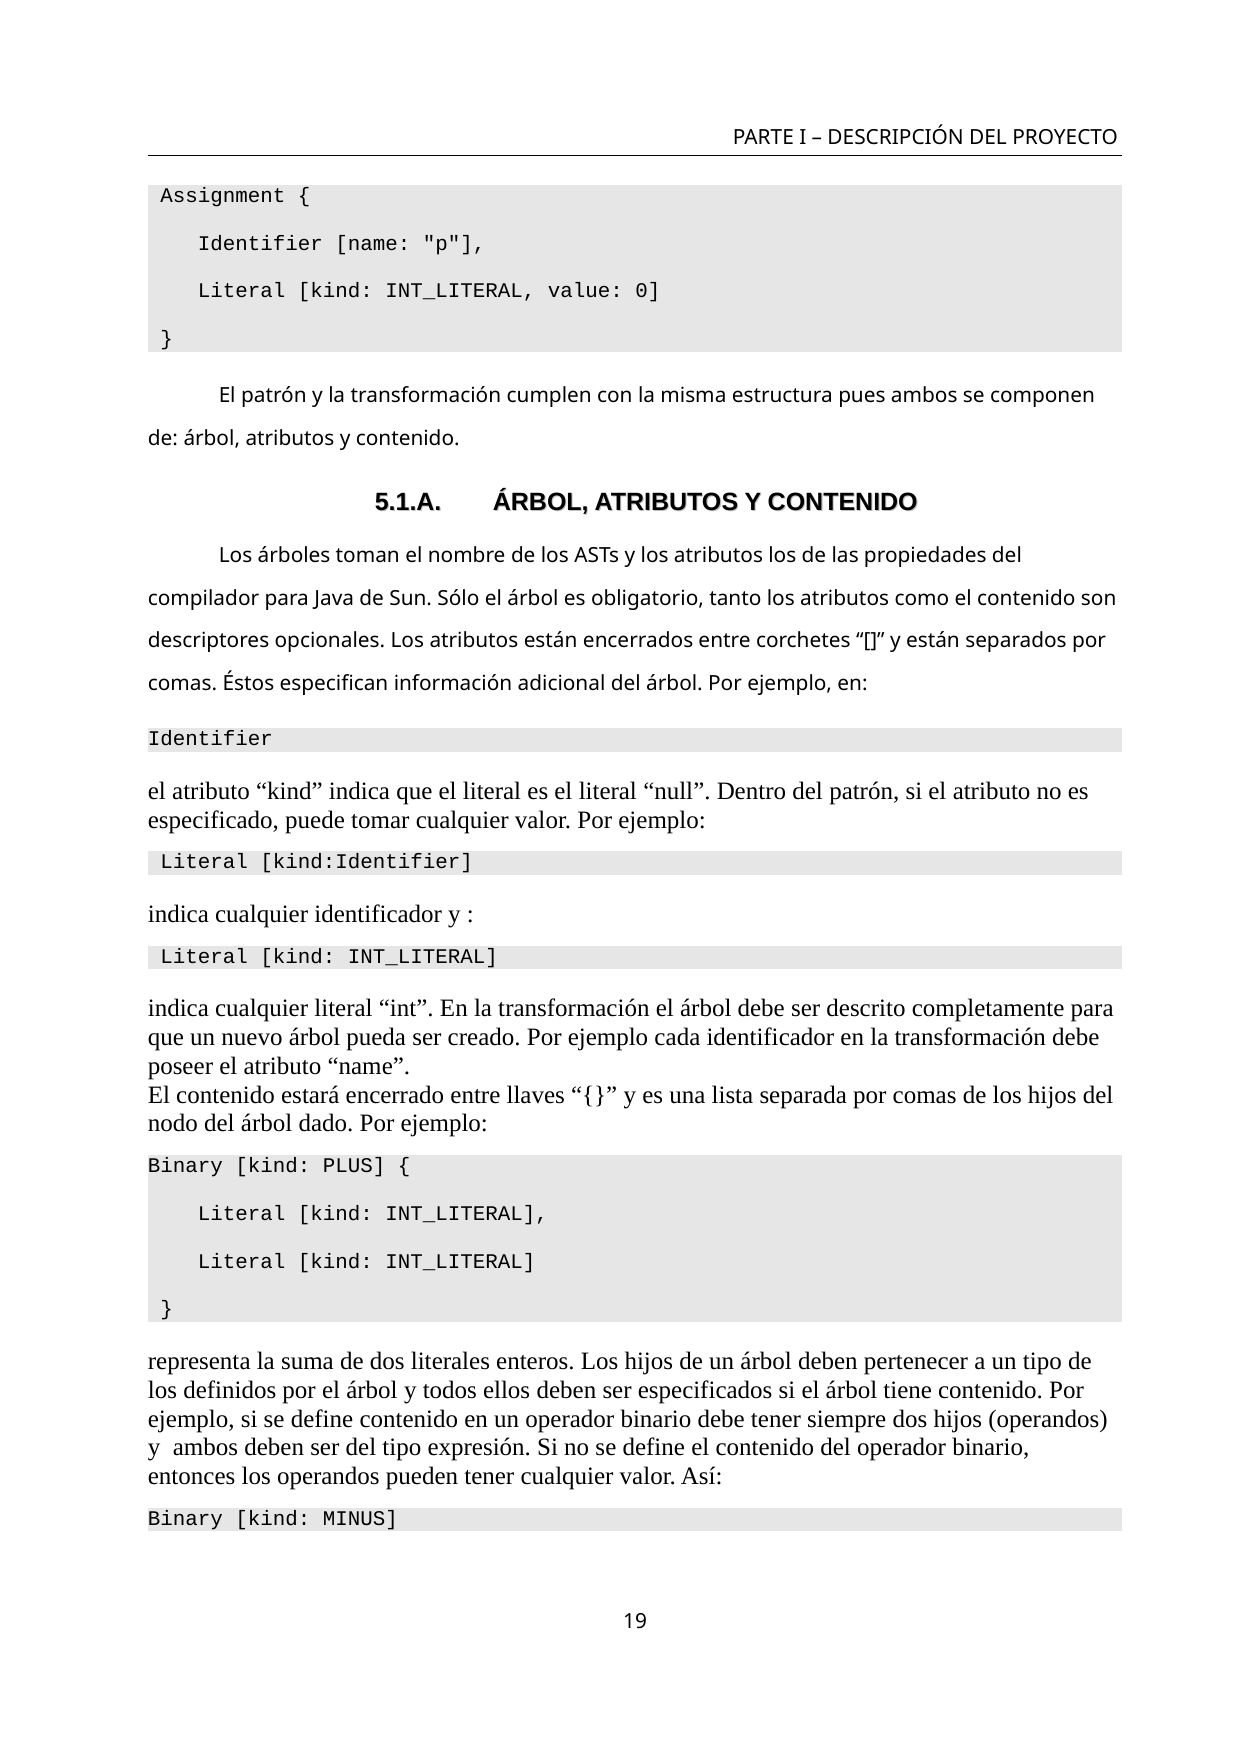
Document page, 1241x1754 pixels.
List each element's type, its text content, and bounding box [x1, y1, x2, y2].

text Los árboles toman el nombre de los ASTs y los atributos los de las propiedades del compilador para Java de Sun. Sólo el árbol es obligatorio, tanto los atributos como el contenido son descriptores opcionales. Los atributos están encerrados entre corchetes “[]” y están separados por comas. Éstos especifican información adicional del árbol. Por ejemplo, en: [148, 540, 1122, 697]
text Literal [kind:Identifier] [148, 851, 1122, 875]
text Literal [kind: INT_LITERAL], [148, 1203, 1122, 1226]
text Literal [kind: INT_LITERAL, value: 0] [148, 281, 1122, 304]
text } [148, 1298, 1122, 1322]
text El contenido estará encerrado entre llaves “{}” y es una lista separada por comas de los hijos del nodo del árbol dado. Por ejemplo: [148, 1080, 1122, 1137]
text Identifier [name: "p"], [148, 233, 1122, 256]
text el atributo “kind” indica que el literal es el literal “null”. Dentro del patrón, si el atributo no es especificado, puede tomar cualquier valor. Por ejemplo: [148, 776, 1122, 834]
subtitle Árbol, atributos y contenido [177, 487, 1122, 515]
text Literal [kind: INT_LITERAL] [148, 1251, 1122, 1274]
text indica cualquier identificador y : [148, 899, 1122, 928]
text } [148, 328, 1122, 352]
text El patrón y la transformación cumplen con la misma estructura pues ambos se componen de: árbol, atributos y contenido. [148, 381, 1122, 452]
text Assignment { [148, 185, 1122, 208]
text Binary [kind: PLUS] { [148, 1155, 1122, 1179]
text indica cualquier literal “int”. En la transformación el árbol debe ser descrito completamente para que un nuevo árbol pueda ser creado. Por ejemplo cada identificador en la transformación debe poseer el atributo “name”. [148, 993, 1122, 1080]
text Identifier [148, 728, 1122, 752]
text representa la suma de dos literales enteros. Los hijos de un árbol deben pertenecer a un tipo de los definidos por el árbol y todos ellos deben ser especificados si el árbol tiene contenido. Por ejemplo, si se define contenido en un operador binario debe tener siempre dos hijos (operandos) y ambos deben ser del tipo expresión. Si no se define el contenido del operador binario, entonces los operandos pueden tener cualquier valor. Así: [148, 1346, 1122, 1490]
text Literal [kind: INT_LITERAL] [148, 946, 1122, 969]
text Binary [kind: MINUS] [148, 1508, 1122, 1531]
